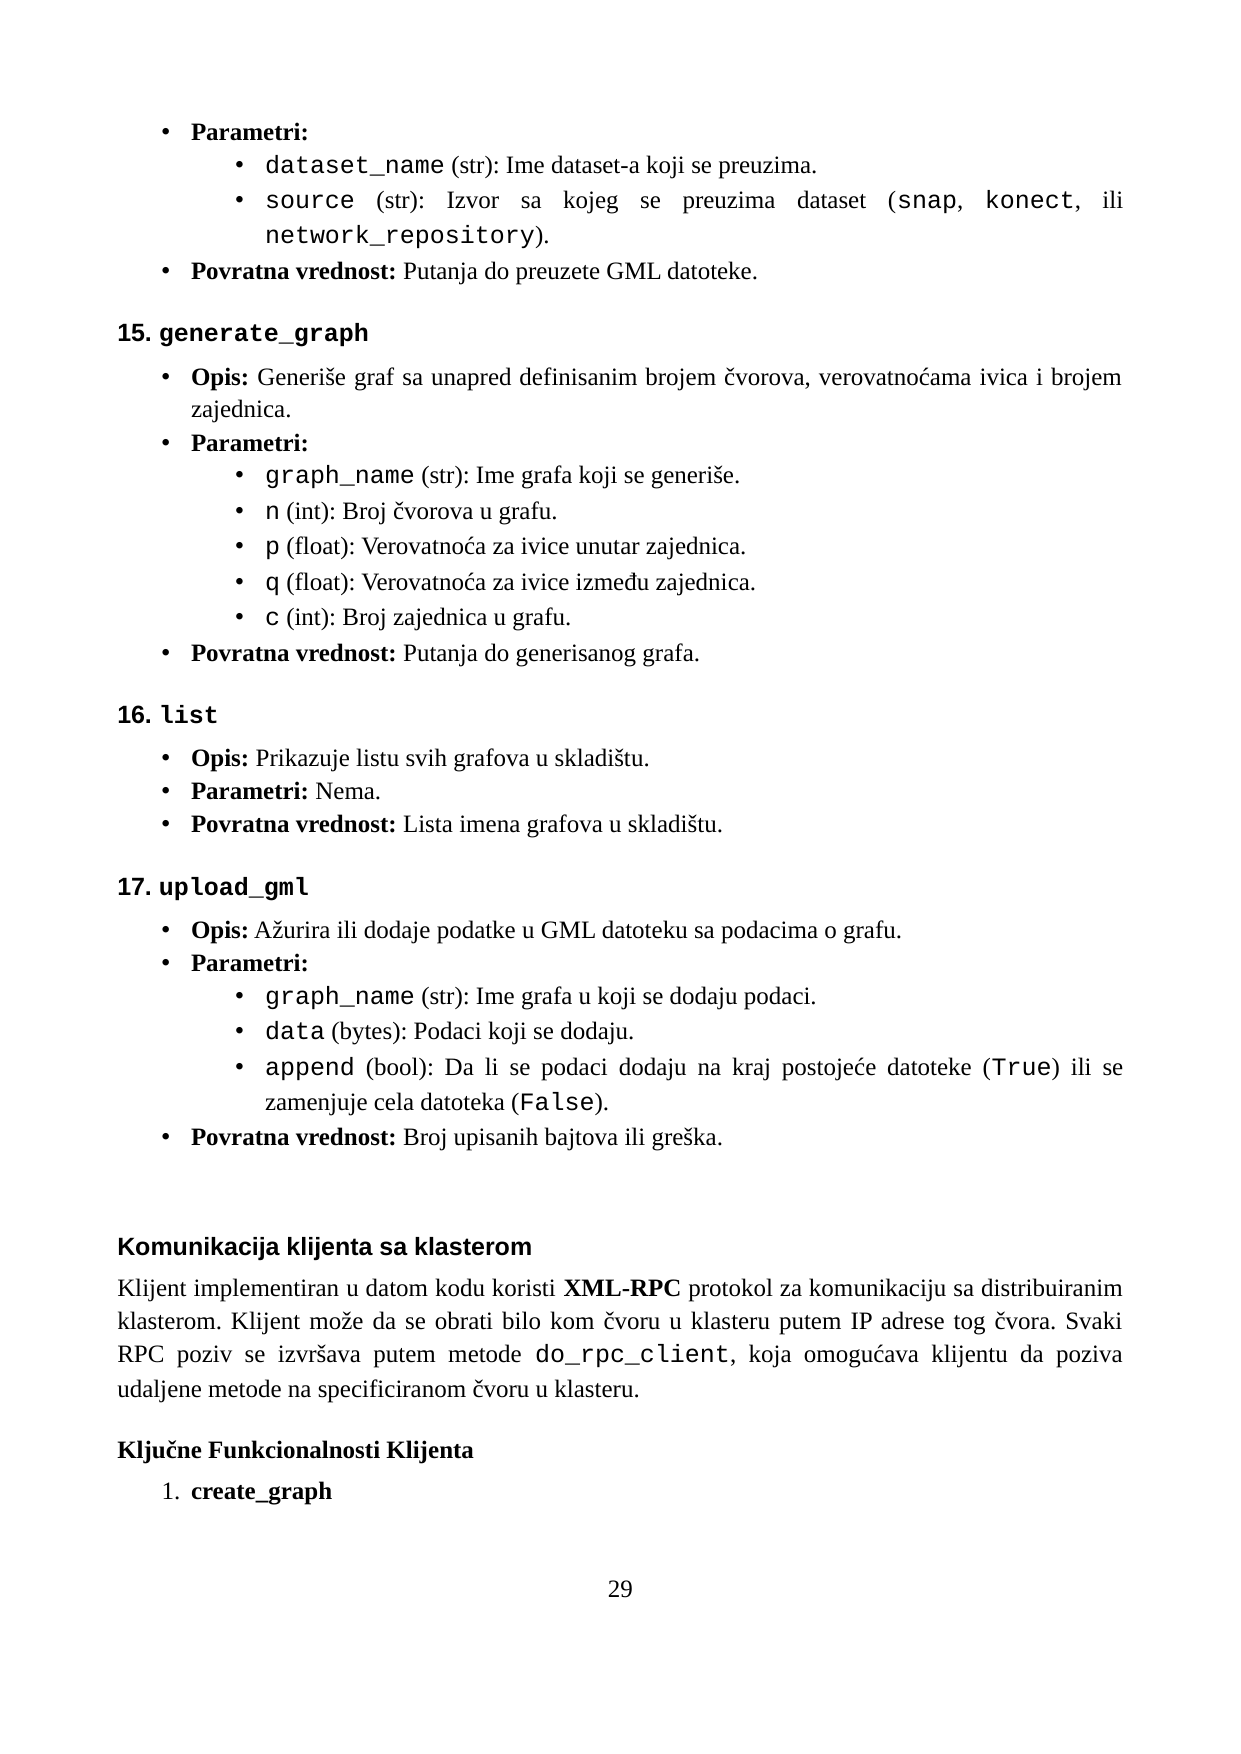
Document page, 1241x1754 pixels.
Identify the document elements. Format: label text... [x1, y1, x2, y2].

list dataset_name (str): Ime dataset-a koji se preuzima. [235, 150, 1123, 181]
subtitle 16. list [117, 700, 1123, 731]
list append (bool): Da li se podaci dodaju na kraj postojeće datoteke (True) ili se zamenjuje cela datoteka (False). [235, 1052, 1123, 1118]
list n (int): Broj čvorova u grafu. [235, 496, 1123, 527]
subtitle 15. generate_graph [117, 318, 1123, 349]
list graph_name (str): Ime grafa u koji se dodaju podaci. [235, 981, 1123, 1012]
list Parametri: Nema. [161, 776, 1123, 805]
list Povratna vrednost: Putanja do generisanog grafa. [161, 638, 1123, 666]
text Klijent implementiran u datom kodu koristi XML-RPC protokol za komunikaciju sa distribuiranim klasterom. Klijent može da se obrati bilo kom čvoru u klasteru putem IP adrese tog čvora. Svaki RPC poziv se izvršava putem metode do_rpc_client, koja omogućava klijentu da poziva udaljene metode na specificiranom čvoru u klasteru. [117, 1273, 1123, 1403]
subtitle Ključne Funkcionalnosti Klijenta [117, 1435, 1123, 1463]
list Parametri: [161, 948, 1123, 977]
list Povratna vrednost: Broj upisanih bajtova ili greška. [161, 1122, 1123, 1151]
subtitle Komunikacija klijenta sa klasterom [117, 1232, 1123, 1261]
list source (str): Izvor sa kojeg se preuzima dataset (snap, konect, ili network_repository). [235, 185, 1123, 251]
list Opis: Generiše graf sa unapred definisanim brojem čvorova, verovatnoćama ivica i brojem zajednica. [161, 362, 1123, 423]
list data (bytes): Podaci koji se dodaju. [235, 1016, 1123, 1047]
list c (int): Broj zajednica u grafu. [235, 602, 1123, 633]
list graph_name (str): Ime grafa koji se generiše. [235, 461, 1123, 491]
list create_graph [161, 1476, 1123, 1505]
list Opis: Prikazuje listu svih grafova u skladištu. [161, 743, 1123, 772]
list Parametri: [161, 117, 1123, 146]
subtitle 17. upload_gml [117, 872, 1123, 902]
list Opis: Ažurira ili dodaje podatke u GML datoteku sa podacima o grafu. [161, 915, 1123, 944]
list q (float): Verovatnoća za ivice između zajednica. [235, 567, 1123, 598]
list Parametri: [161, 428, 1123, 456]
list Povratna vrednost: Putanja do preuzete GML datoteke. [161, 256, 1123, 285]
list Povratna vrednost: Lista imena grafova u skladištu. [161, 809, 1123, 838]
list p (float): Verovatnoća za ivice unutar zajednica. [235, 531, 1123, 562]
